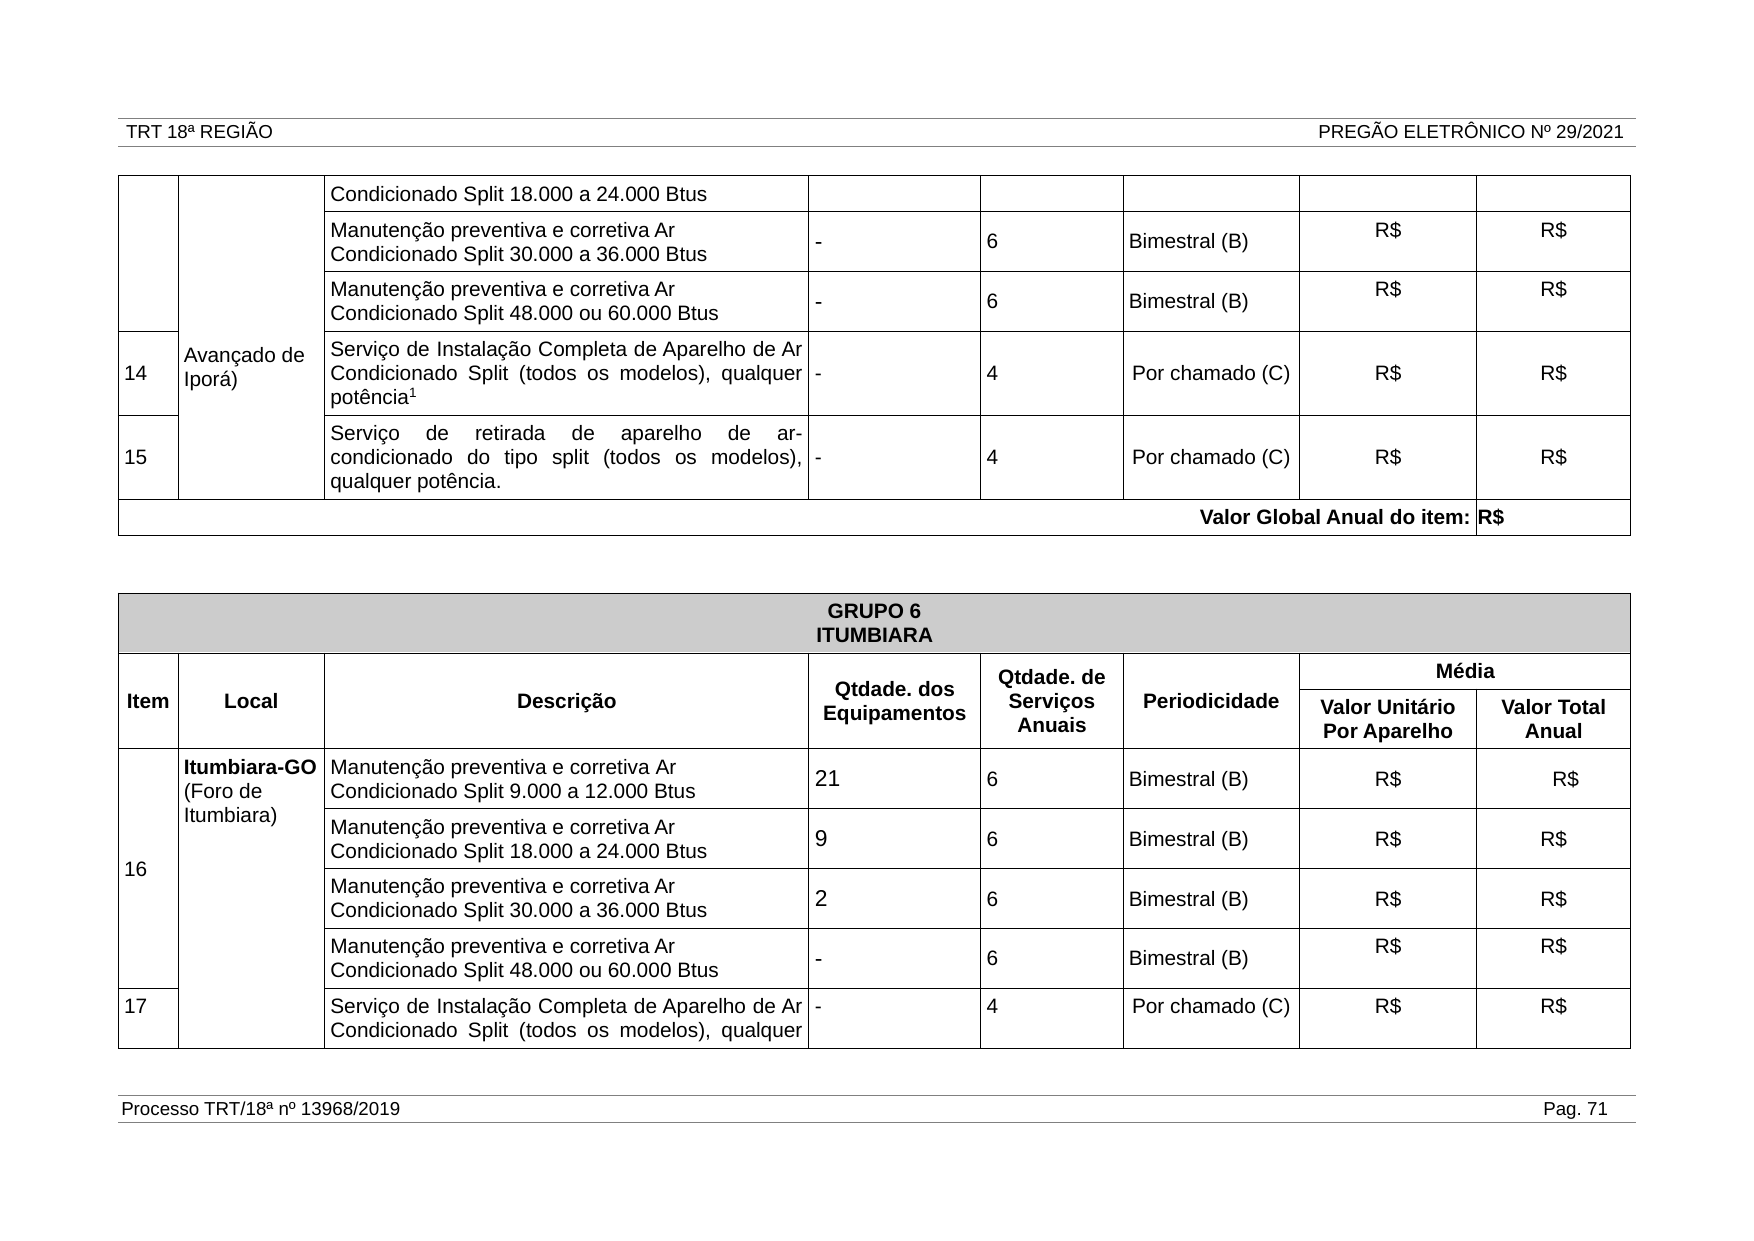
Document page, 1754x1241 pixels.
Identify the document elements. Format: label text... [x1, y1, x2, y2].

table_cell 6 [981, 869, 1123, 928]
table_header GRUPO 6 ITUMBIARA [119, 594, 1630, 652]
table_cell 4 [981, 332, 1123, 415]
table_cell R$ [1477, 272, 1630, 331]
table_cell R$ [1477, 809, 1630, 868]
table_cell Avançado de Iporá) [179, 176, 324, 499]
table_cell Manutenção preventiva e corretiva Ar Condicionado Split 18.000 a 24.000 Btus [325, 809, 808, 868]
table_cell Bimestral (B) [1124, 272, 1299, 331]
table_cell - [809, 332, 980, 415]
table_cell R$ [1300, 809, 1476, 868]
table_cell 6 [981, 272, 1123, 331]
table_cell [1124, 176, 1299, 211]
table_cell 6 [981, 929, 1123, 988]
table_cell [981, 176, 1123, 211]
table_cell [1300, 176, 1476, 211]
table_cell Valor Global Anual do item: [119, 500, 1476, 534]
table_cell Condicionado Split 18.000 a 24.000 Btus [325, 176, 808, 211]
table_cell R$ [1300, 212, 1476, 271]
table_cell R$ [1300, 869, 1476, 928]
table_cell 21 [809, 749, 980, 808]
table_cell Serviço de Instalação Completa de Aparelho de Ar Condicionado Split (todos os modelos), qualquer [325, 989, 808, 1048]
table_cell Por chamado (C) [1124, 989, 1299, 1048]
table_cell 6 [981, 809, 1123, 868]
table_cell Bimestral (B) [1124, 929, 1299, 988]
table_cell Periodicidade [1124, 654, 1299, 748]
table_cell 17 [119, 989, 178, 1048]
table_cell 6 [981, 749, 1123, 808]
table_cell R$ [1300, 332, 1476, 415]
table_cell R$ [1477, 212, 1630, 271]
table_cell Valor Unitário Por Aparelho [1300, 690, 1476, 748]
table_cell Bimestral (B) [1124, 809, 1299, 868]
table_cell Itumbiara-GO (Foro de Itumbiara) [179, 749, 324, 1048]
table_cell R$ [1300, 272, 1476, 331]
table_cell R$ [1300, 989, 1476, 1048]
table_cell 2 [809, 869, 980, 928]
table_cell Serviço de retirada de aparelho de ar-condicionado do tipo split (todos os modelos), qualquer potência. [325, 416, 808, 499]
table_cell Item [119, 654, 178, 748]
table_cell R$ [1477, 332, 1630, 415]
table_cell R$ [1477, 500, 1630, 534]
table_cell Manutenção preventiva e corretiva Ar Condicionado Split 48.000 ou 60.000 Btus [325, 929, 808, 988]
table_cell Manutenção preventiva e corretiva Ar Condicionado Split 48.000 ou 60.000 Btus [325, 272, 808, 331]
table_cell Serviço de Instalação Completa de Aparelho de Ar Condicionado Split (todos os modelos), qualquer potência1 [325, 332, 808, 415]
table_cell Por chamado (C) [1124, 332, 1299, 415]
table_cell Manutenção preventiva e corretiva Ar Condicionado Split 9.000 a 12.000 Btus [325, 749, 808, 808]
table_cell 15 [119, 416, 178, 499]
table_cell [809, 176, 980, 211]
table_cell 16 [119, 749, 178, 988]
table_cell R$ [1477, 989, 1630, 1048]
table_cell [119, 176, 178, 331]
table_cell R$ [1477, 869, 1630, 928]
table_cell R$ [1477, 749, 1630, 808]
table_cell Local [179, 654, 324, 748]
table_cell - [809, 212, 980, 271]
table_cell Manutenção preventiva e corretiva Ar Condicionado Split 30.000 a 36.000 Btus [325, 212, 808, 271]
table_cell - [809, 929, 980, 988]
table_cell Bimestral (B) [1124, 869, 1299, 928]
table_cell 9 [809, 809, 980, 868]
table_cell - [809, 272, 980, 331]
table_cell 14 [119, 332, 178, 415]
table_cell [1477, 176, 1630, 211]
table_cell Qtdade. dos Equipamentos [809, 654, 980, 748]
table_cell R$ [1300, 749, 1476, 808]
table_cell R$ [1300, 929, 1476, 988]
table_cell - [809, 416, 980, 499]
table_cell - [809, 989, 980, 1048]
table_cell R$ [1477, 929, 1630, 988]
table_cell Valor Total Anual [1477, 690, 1630, 748]
table_cell Média [1300, 654, 1630, 688]
table_cell Por chamado (C) [1124, 416, 1299, 499]
table_cell Bimestral (B) [1124, 749, 1299, 808]
table_cell R$ [1300, 416, 1476, 499]
table_cell Descrição [325, 654, 808, 748]
table_cell 4 [981, 989, 1123, 1048]
table_cell Bimestral (B) [1124, 212, 1299, 271]
table_cell 6 [981, 212, 1123, 271]
table_cell Qtdade. de Serviços Anuais [981, 654, 1123, 748]
table_cell R$ [1477, 416, 1630, 499]
table_cell 4 [981, 416, 1123, 499]
table_cell Manutenção preventiva e corretiva Ar Condicionado Split 30.000 a 36.000 Btus [325, 869, 808, 928]
